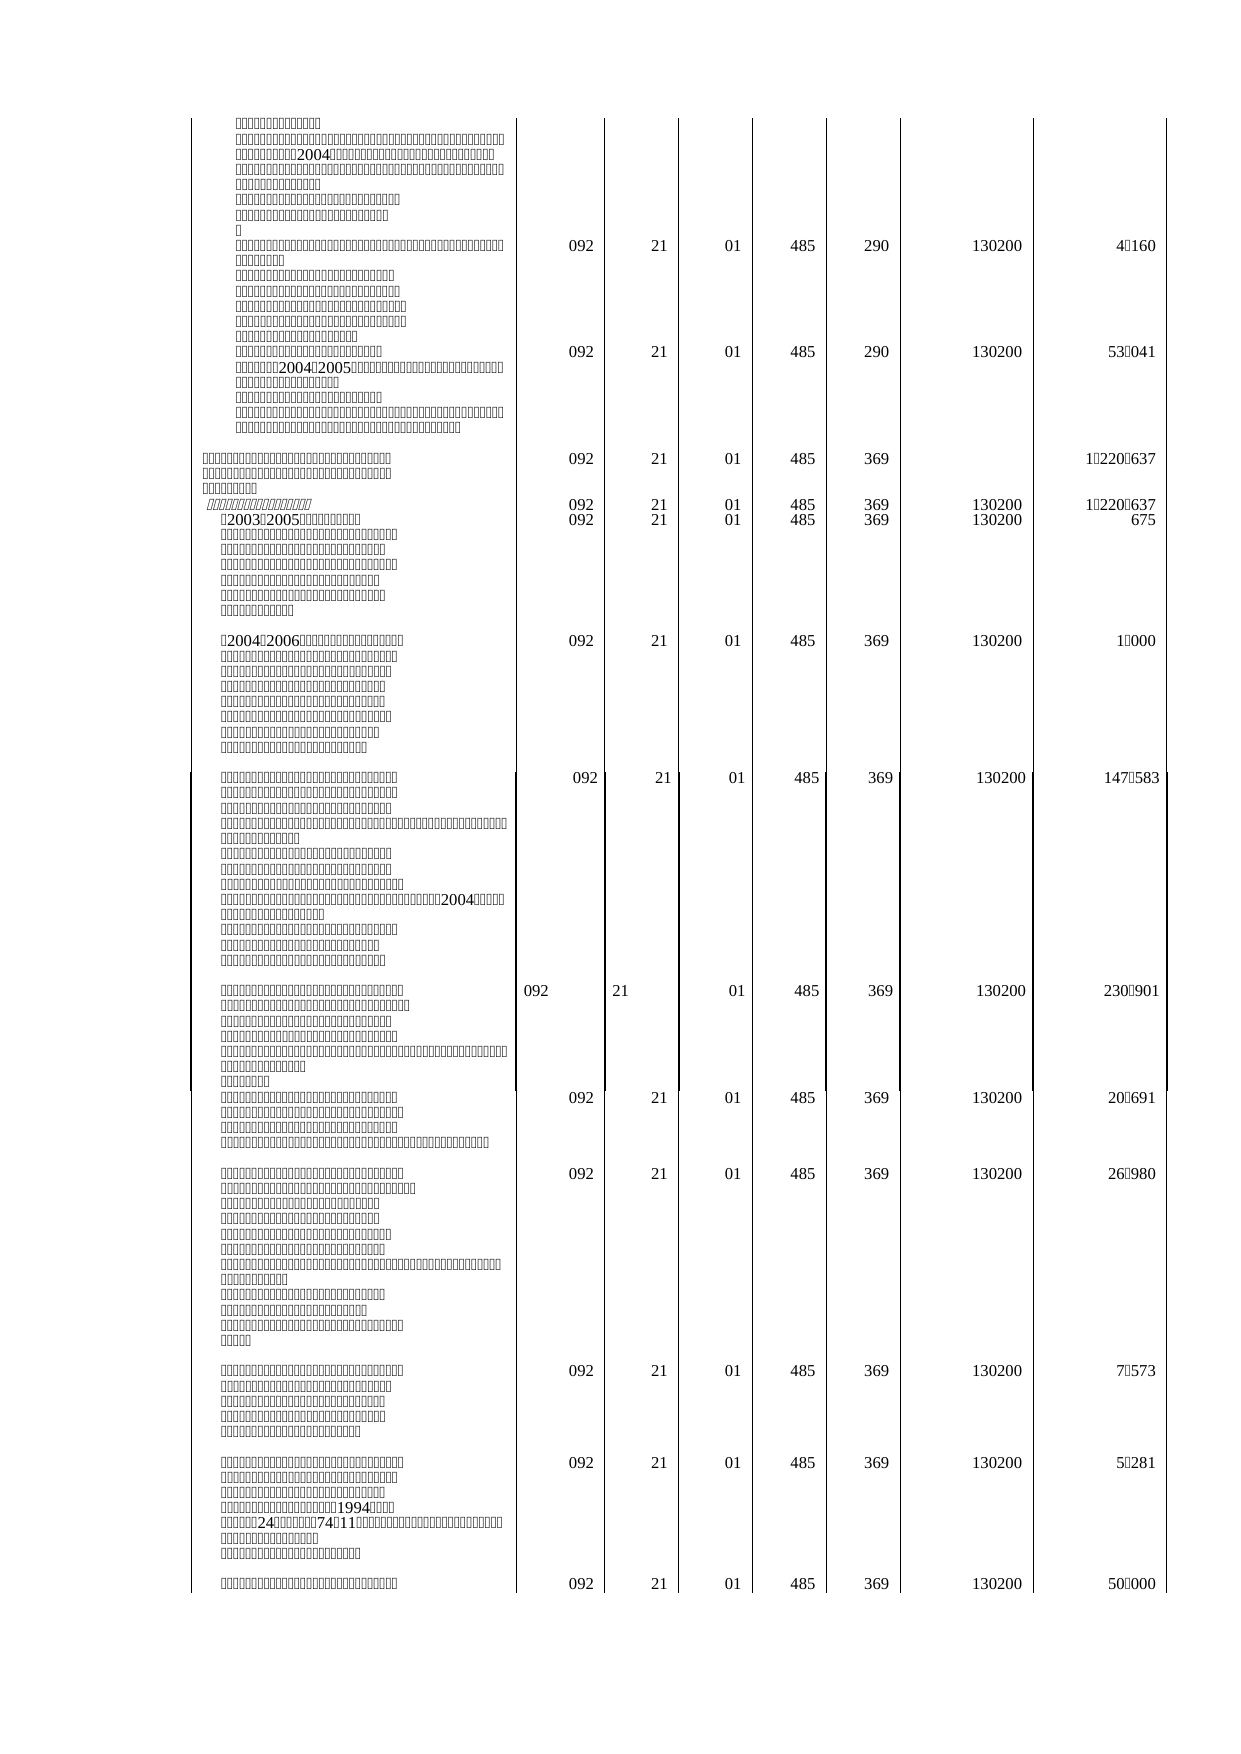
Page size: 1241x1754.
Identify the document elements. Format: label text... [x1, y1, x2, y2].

table_cell  [517, 772, 604, 985]
table_cell  [679, 1365, 752, 1456]
table_cell [1167, 118, 1197, 240]
table_cell      [192, 1365, 516, 1456]
table_cell  [753, 514, 826, 635]
table_cell  [753, 1091, 826, 1167]
table_cell  [679, 346, 752, 453]
table_cell  [901, 985, 1032, 1091]
table_cell  [901, 498, 1033, 513]
table_cell [1167, 1168, 1197, 1365]
table_cell  [680, 772, 752, 985]
table_cell  [1034, 1578, 1166, 1593]
table_cell  [679, 1091, 752, 1167]
table_cell [1034, 118, 1166, 240]
table_cell  [901, 1578, 1033, 1593]
table_cell  [827, 514, 900, 635]
table_cell  [901, 514, 1033, 635]
table_cell [1167, 453, 1197, 498]
table_cell  [517, 240, 604, 346]
table_cell  [192, 1578, 516, 1593]
table_cell  [679, 1578, 752, 1593]
table_cell       [192, 985, 515, 1091]
table_cell  [827, 346, 900, 453]
table_cell  [901, 772, 1032, 985]
table_cell [1168, 985, 1197, 1091]
table_cell  [901, 346, 1033, 453]
table_cell  [753, 1456, 826, 1578]
table_cell [679, 118, 752, 240]
table_cell  [901, 1168, 1033, 1365]
table_cell  [1034, 772, 1166, 985]
table_cell  [517, 498, 604, 513]
table_cell  [517, 1168, 604, 1365]
table_cell  [517, 1456, 604, 1578]
table_cell  [679, 240, 752, 346]
table_cell    [192, 453, 516, 498]
table_cell  [1034, 514, 1166, 635]
table_cell       [192, 118, 516, 240]
table_cell  [679, 1168, 752, 1365]
table_cell  [1034, 240, 1166, 346]
table_cell  [517, 346, 604, 453]
table_cell  [753, 240, 826, 346]
table_cell  [605, 240, 678, 346]
table_cell [1167, 1365, 1197, 1456]
table_cell [753, 118, 826, 240]
table_cell  [901, 635, 1033, 772]
table_cell [1167, 1456, 1197, 1578]
table_cell  [1034, 985, 1166, 1091]
table_cell  [901, 1365, 1033, 1456]
table_cell  [1034, 346, 1166, 453]
table_cell  [517, 1091, 604, 1167]
table_cell  [517, 514, 604, 635]
table_cell     [192, 1091, 516, 1167]
table_cell  [901, 240, 1033, 346]
table_cell  [753, 1168, 826, 1365]
table_cell  [827, 1456, 900, 1578]
table_cell            [192, 772, 515, 985]
table_cell [827, 118, 900, 240]
table_cell  [192, 498, 516, 513]
table_cell  [753, 635, 826, 772]
table_cell  [1034, 453, 1166, 498]
table_cell  [827, 985, 899, 1091]
table_cell [517, 118, 604, 240]
table_cell  [1034, 1168, 1166, 1365]
table_cell  [827, 1578, 900, 1593]
table_cell [1167, 514, 1197, 635]
table_cell  [753, 1578, 826, 1593]
table_cell  [606, 772, 678, 985]
table_cell  [605, 514, 678, 635]
table_cell  [605, 1091, 678, 1167]
table_cell  [517, 1578, 604, 1593]
table_cell [605, 118, 678, 240]
table_cell  [680, 985, 752, 1091]
table_cell  [901, 1091, 1033, 1167]
table_cell  [605, 635, 678, 772]
table_cell [1167, 1578, 1197, 1593]
table_cell  [827, 1168, 900, 1365]
table_cell  [1034, 635, 1166, 772]
table_cell  [605, 1168, 678, 1365]
table_cell  [1034, 1091, 1166, 1167]
table_cell  [679, 453, 752, 498]
table_cell  [605, 498, 678, 513]
table_cell  [753, 985, 825, 1091]
table_cell  [605, 1365, 678, 1456]
table_cell  [679, 514, 752, 635]
table_cell  [605, 1456, 678, 1578]
table_cell  [1034, 1365, 1166, 1456]
table_cell [901, 453, 1033, 498]
table_cell        [192, 514, 516, 635]
table_cell [1167, 635, 1197, 772]
table_cell  [753, 498, 826, 513]
table_cell [1167, 240, 1197, 346]
table_cell [1167, 498, 1197, 513]
table_cell  [606, 985, 678, 1091]
table_cell  [1034, 1456, 1166, 1578]
table_cell [1167, 346, 1197, 453]
table_cell  [605, 346, 678, 453]
table_cell       [192, 1456, 516, 1578]
table_cell  [753, 1365, 826, 1456]
table_cell [901, 118, 1033, 240]
table_cell         [192, 635, 516, 772]
table_cell            [192, 1168, 516, 1365]
table_cell  [827, 772, 899, 985]
table_cell [1167, 1091, 1197, 1167]
table_cell  [517, 453, 604, 498]
table_cell  [827, 453, 900, 498]
table_cell  [517, 1365, 604, 1456]
table_cell  [753, 453, 826, 498]
table_cell       [192, 240, 516, 346]
table_cell  [753, 346, 826, 453]
table_cell  [679, 1456, 752, 1578]
table_cell  [827, 240, 900, 346]
table_cell  [679, 635, 752, 772]
table_cell  [605, 453, 678, 498]
table_cell     [192, 346, 516, 453]
table_cell [1168, 772, 1197, 985]
table_cell  [901, 1456, 1033, 1578]
table_cell  [827, 1365, 900, 1456]
table_cell  [1034, 498, 1166, 513]
table_cell  [517, 635, 604, 772]
table_cell  [827, 635, 900, 772]
table_cell  [827, 498, 900, 513]
table_cell  [827, 1091, 900, 1167]
table_cell  [679, 498, 752, 513]
table_cell  [753, 772, 825, 985]
table_cell  [605, 1578, 678, 1593]
table_cell  [517, 985, 604, 1091]
